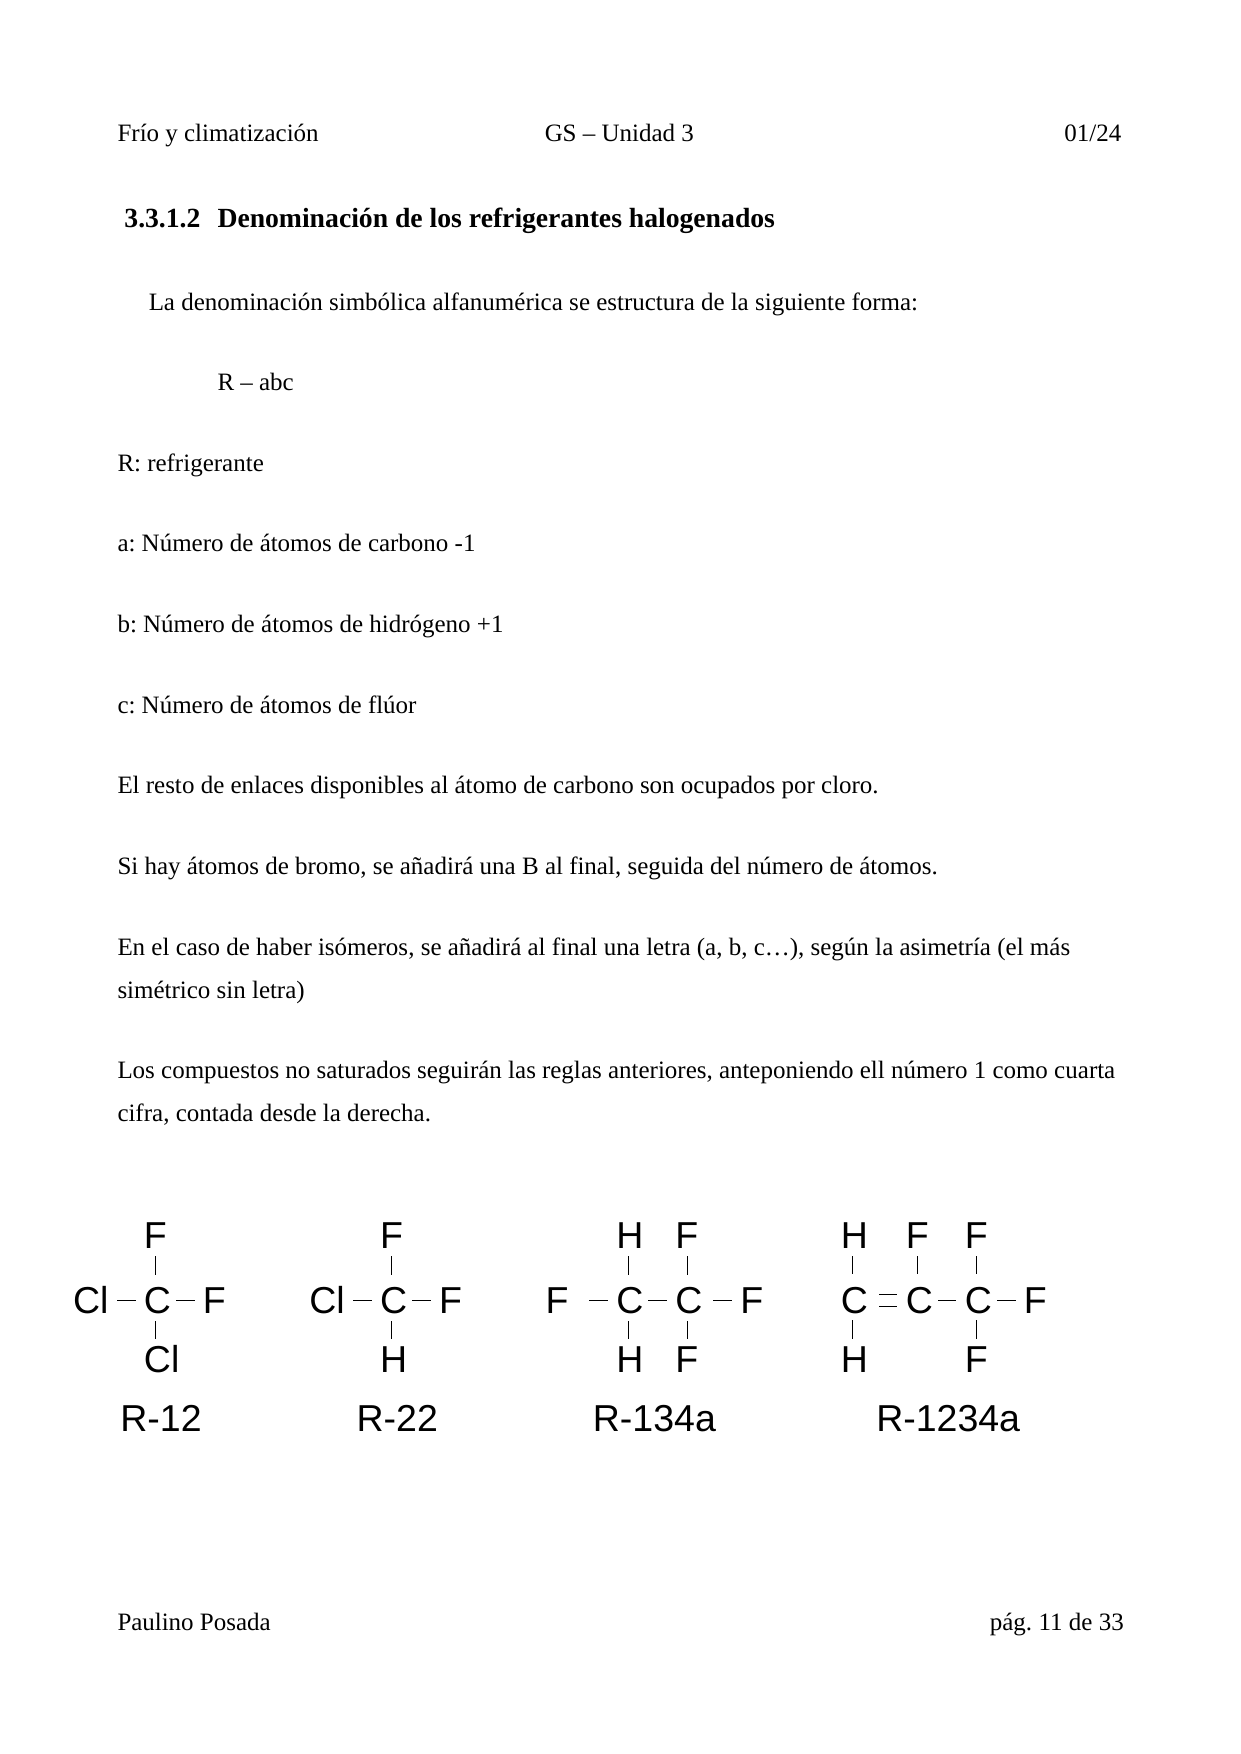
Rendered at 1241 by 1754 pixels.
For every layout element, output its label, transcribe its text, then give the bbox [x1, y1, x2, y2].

text La denominación simbólica alfanumérica se estructura de la siguiente forma: [117, 287, 1123, 315]
subtitle Denominación de los refrigerantes halogenados [117, 201, 1123, 233]
text b: Número de átomos de hidrógeno +1 [117, 609, 1123, 638]
text a: Número de átomos de carbono -1 [117, 528, 1123, 557]
text Los compuestos no saturados seguirán las reglas anteriores, anteponiendo ell número 1 como cuarta cifra, contada desde la derecha. [117, 1055, 1123, 1127]
text El resto de enlaces disponibles al átomo de carbono son ocupados por cloro. [117, 770, 1123, 799]
text R – abc [117, 367, 1123, 396]
text c: Número de átomos de flúor [117, 690, 1123, 718]
text Si hay átomos de bromo, se añadirá una B al final, seguida del número de átomos. [117, 851, 1123, 880]
text En el caso de haber isómeros, se añadirá al final una letra (a, b, c…), según la asimetría (el más simétrico sin letra) [117, 932, 1123, 1003]
text R: refrigerante [117, 448, 1123, 477]
